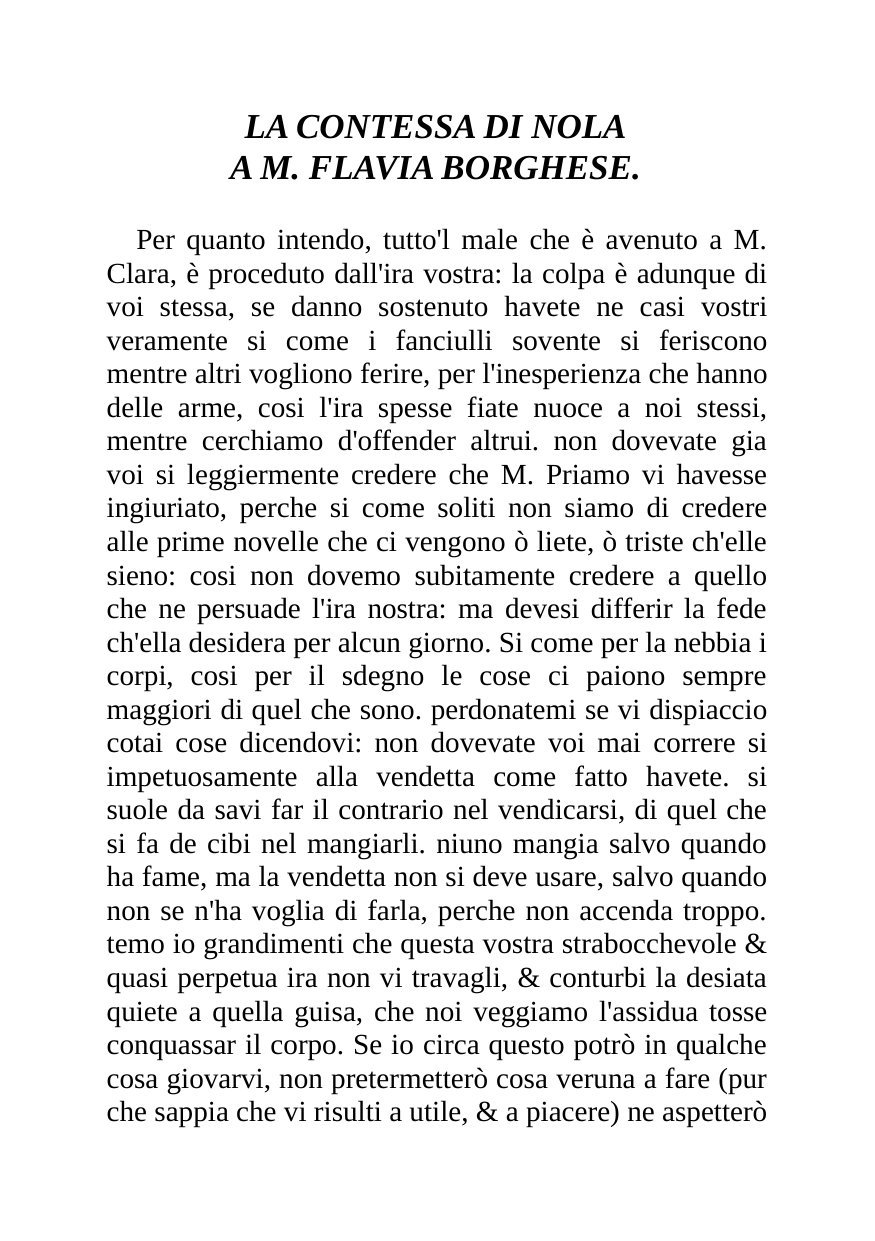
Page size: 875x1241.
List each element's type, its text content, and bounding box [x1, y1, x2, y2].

subtitle LA CONTESSA DI NOLA A M. FLAVIA BORGHESE. [106, 106, 768, 187]
text Per quanto intendo, tutto'l male che è avenuto a M. Clara, è proceduto dall'ira vostra: la colpa è adunque di voi stessa, se danno sostenuto havete ne casi vostri veramente si come i fanciulli sovente si feriscono mentre altri vogliono ferire, per l'inesperienza che hanno delle arme, cosi l'ira spesse fiate nuoce a noi stessi, mentre cerchiamo d'offender altrui. non dovevate gia voi si leggiermente credere che M. Priamo vi havesse ingiuriato, perche si come soliti non siamo di credere alle prime novelle che ci vengono ò liete, ò triste ch'elle sieno: cosi non dovemo subitamente credere a quello che ne persuade l'ira nostra: ma devesi differir la fede ch'ella desidera per alcun giorno. Si come per la nebbia i corpi, cosi per il sdegno le cose ci paiono sempre maggiori di quel che sono. perdonatemi se vi dispiaccio cotai cose dicendovi: non dovevate voi mai correre si impetuosamente alla vendetta come fatto havete. si suole da savi far il contrario nel vendicarsi, di quel che si fa de cibi nel mangiarli. niuno mangia salvo quando ha fame, ma la vendetta non si deve usare, salvo quando non se n'ha voglia di farla, perche non accenda troppo. temo io grandimenti che questa vostra strabocchevole & quasi perpetua ira non vi travagli, & conturbi la desiata quiete a quella guisa, che noi veggiamo l'assidua tosse conquassar il corpo. Se io circa questo potrò in qualche cosa giovarvi, non pretermetterò cosa veruna a fare (pur che sappia che vi risulti a utile, & a piacere) ne aspetterò [106, 222, 768, 1128]
